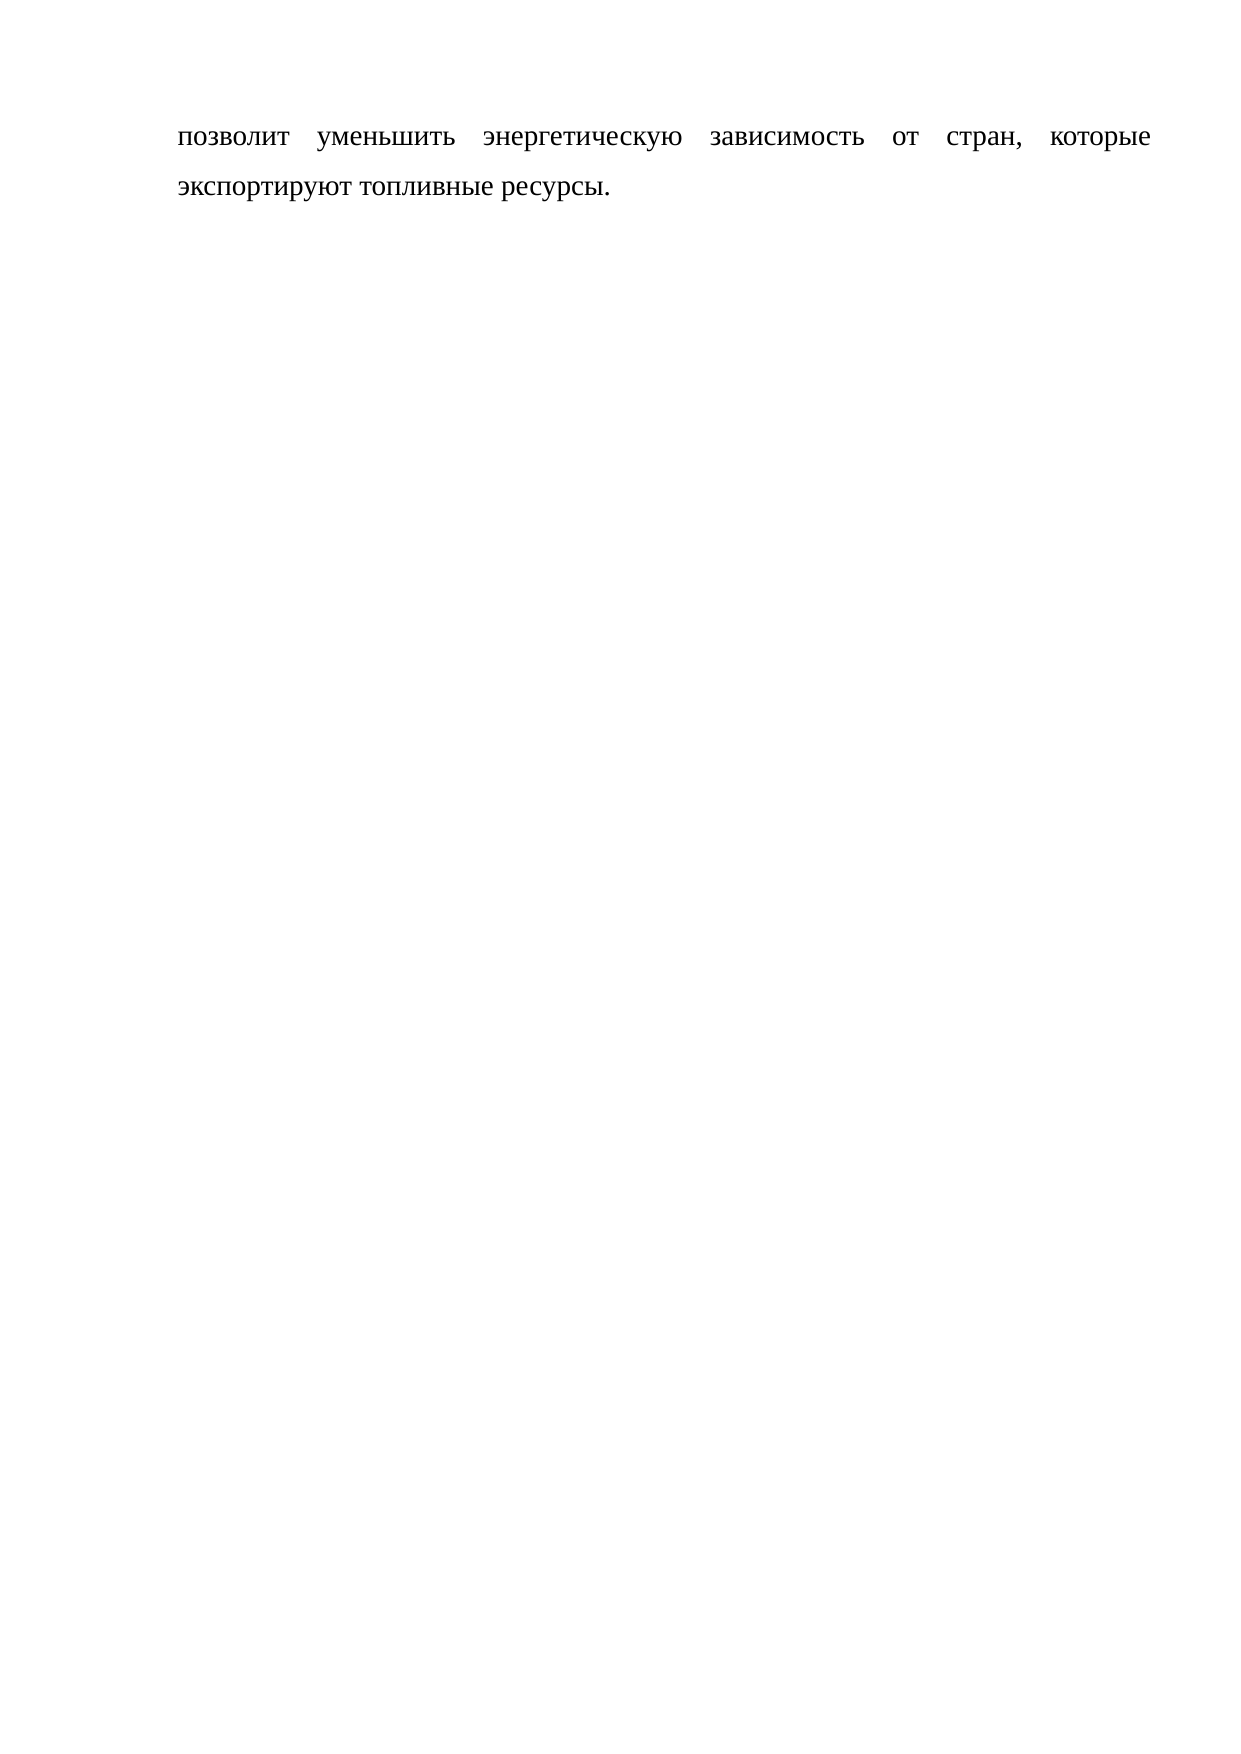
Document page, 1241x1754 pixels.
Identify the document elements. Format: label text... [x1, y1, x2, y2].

text позволит уменьшить энергетическую зависимость от стран, которые экспортируют топливные ресурсы. [177, 118, 1152, 202]
